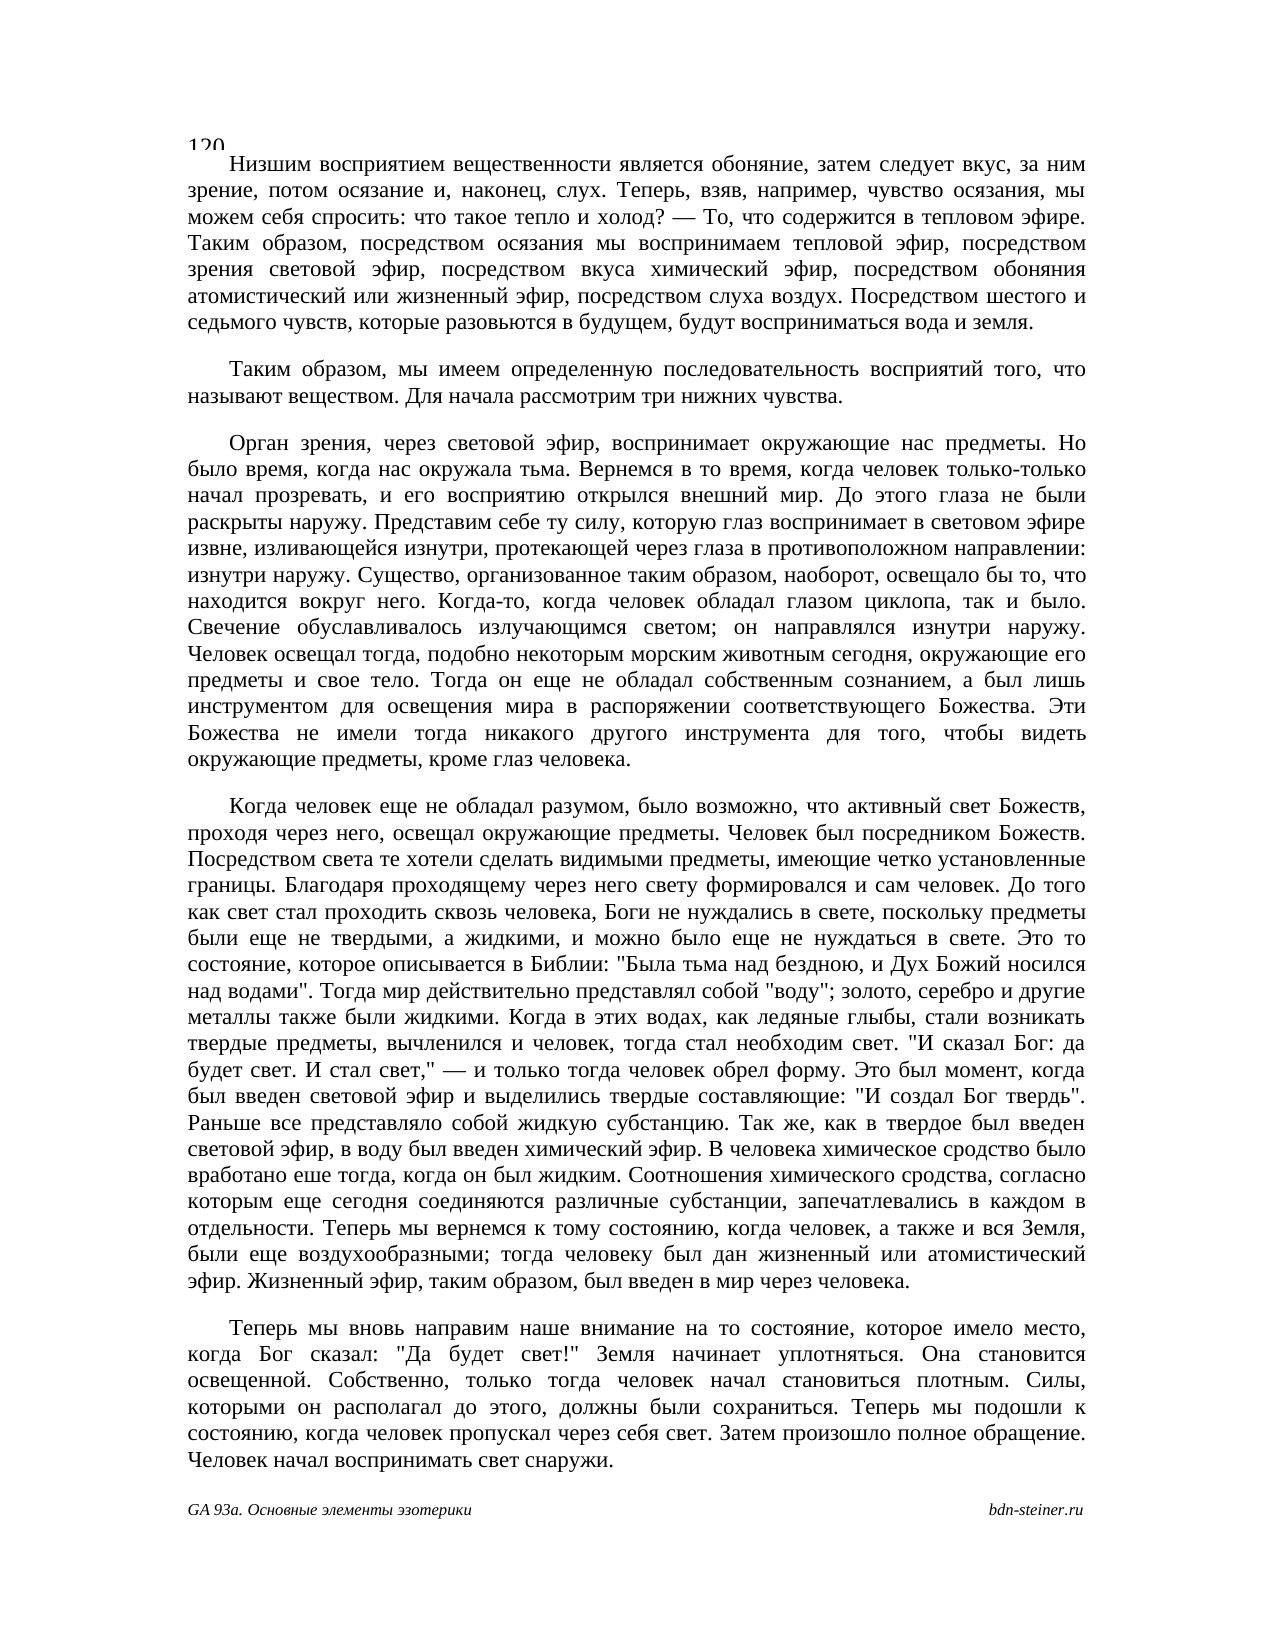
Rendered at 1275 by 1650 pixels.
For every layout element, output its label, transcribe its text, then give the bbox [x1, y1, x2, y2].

text Низшим восприятием вещественности является обоняние, затем следует вкус, за ним зрение, потом осязание и, наконец, слух. Теперь, взяв, например, чувство осязания, мы можем себя спросить: что такое тепло и холод? — То, что содержится в тепловом эфире. Таким образом, посредством осязания мы воспринимаем тепловой эфир, посредством зрения световой эфир, посредством вкуса химический эфир, посредством обоняния атомистический или жизненный эфир, посредством слуха воздух. Посредством шестого и седьмого чувств, которые разовьются в будущем, будут восприниматься вода и земля. [187, 150, 1087, 334]
text Орган зрения, через световой эфир, воспринимает окружающие нас предметы. Но было время, когда нас окружала тьма. Вернемся в то время, когда человек только-только начал прозревать, и его восприятию открылся внешний мир. До этого глаза не были раскрыты наружу. Представим себе ту силу, которую глаз воспринимает в световом эфире извне, изливающейся изнутри, протекающей через глаза в противоположном направлении: изнутри наружу. Существо, организованное таким образом, наоборот, освещало бы то, что находится вокруг него. Когда-то, когда человек обладал глазом циклопа, так и было. Свечение обуславливалось излучающимся светом; он направлялся изнутри наружу. Человек освещал тогда, подобно некоторым морским животным сегодня, окружающие его предметы и свое тело. Тогда он еще не обладал собственным сознанием, а был лишь инструментом для освещения мира в распоряжении соответствующего Божества. Эти Божества не имели тогда никакого другого инструмента для того, чтобы видеть окружающие предметы, кроме глаз человека. [187, 429, 1087, 771]
text Когда человек еще не обладал разумом, было возможно, что активный свет Божеств, проходя через него, освещал окружающие предметы. Человек был посредником Божеств. Посредством света те хотели сделать видимыми предметы, имеющие четко установленные границы. Благодаря проходящему через него свету формировался и сам человек. До того как свет стал проходить сквозь человека, Боги не нуждались в свете, поскольку предметы были еще не твердыми, а жидкими, и можно было еще не нуждаться в свете. Это то состояние, которое описывается в Библии: "Была тьма над бездною, и Дух Божий носился над водами". Тогда мир действительно представлял собой "воду"; золото, серебро и другие металлы также были жидкими. Когда в этих водах, как ледяные глыбы, стали возникать твердые предметы, вычленился и человек, тогда стал необходим свет. "И сказал Бог: да будет свет. И стал свет," — и только тогда человек обрел форму. Это был момент, когда был введен световой эфир и выделились твердые составляющие: "И создал Бог твердь". Раньше все представляло собой жидкую субстанцию. Так же, как в твердое был введен световой эфир, в воду был введен химический эфир. В человека химическое сродство было вработано еше тогда, когда он был жидким. Соотношения химического сродства, согласно которым еще сегодня соединяются различные субстанции, запечатлевались в каждом в отдельности. Теперь мы вернемся к тому состоянию, когда человек, а также и вся Земля, были еще воздухообразными; тогда человеку был дан жизненный или атомистический эфир. Жизненный эфир, таким образом, был введен в мир через человека. [187, 792, 1087, 1293]
text Теперь мы вновь направим наше внимание на то состояние, которое имело место, когда Бог сказал: "Да будет свет!" Земля начинает уплотняться. Она становится освещенной. Собственно, только тогда человек начал становиться плотным. Силы, которыми он располагал до этого, должны были сохраниться. Теперь мы подошли к состоянию, когда человек пропускал через себя свет. Затем произошло полное обращение. Человек начал воспринимать свет снаружи. [187, 1314, 1087, 1472]
text Таким образом, мы имеем определенную последовательность восприятий того, что называют веществом. Для начала рассмотрим три нижних чувства. [187, 355, 1087, 408]
